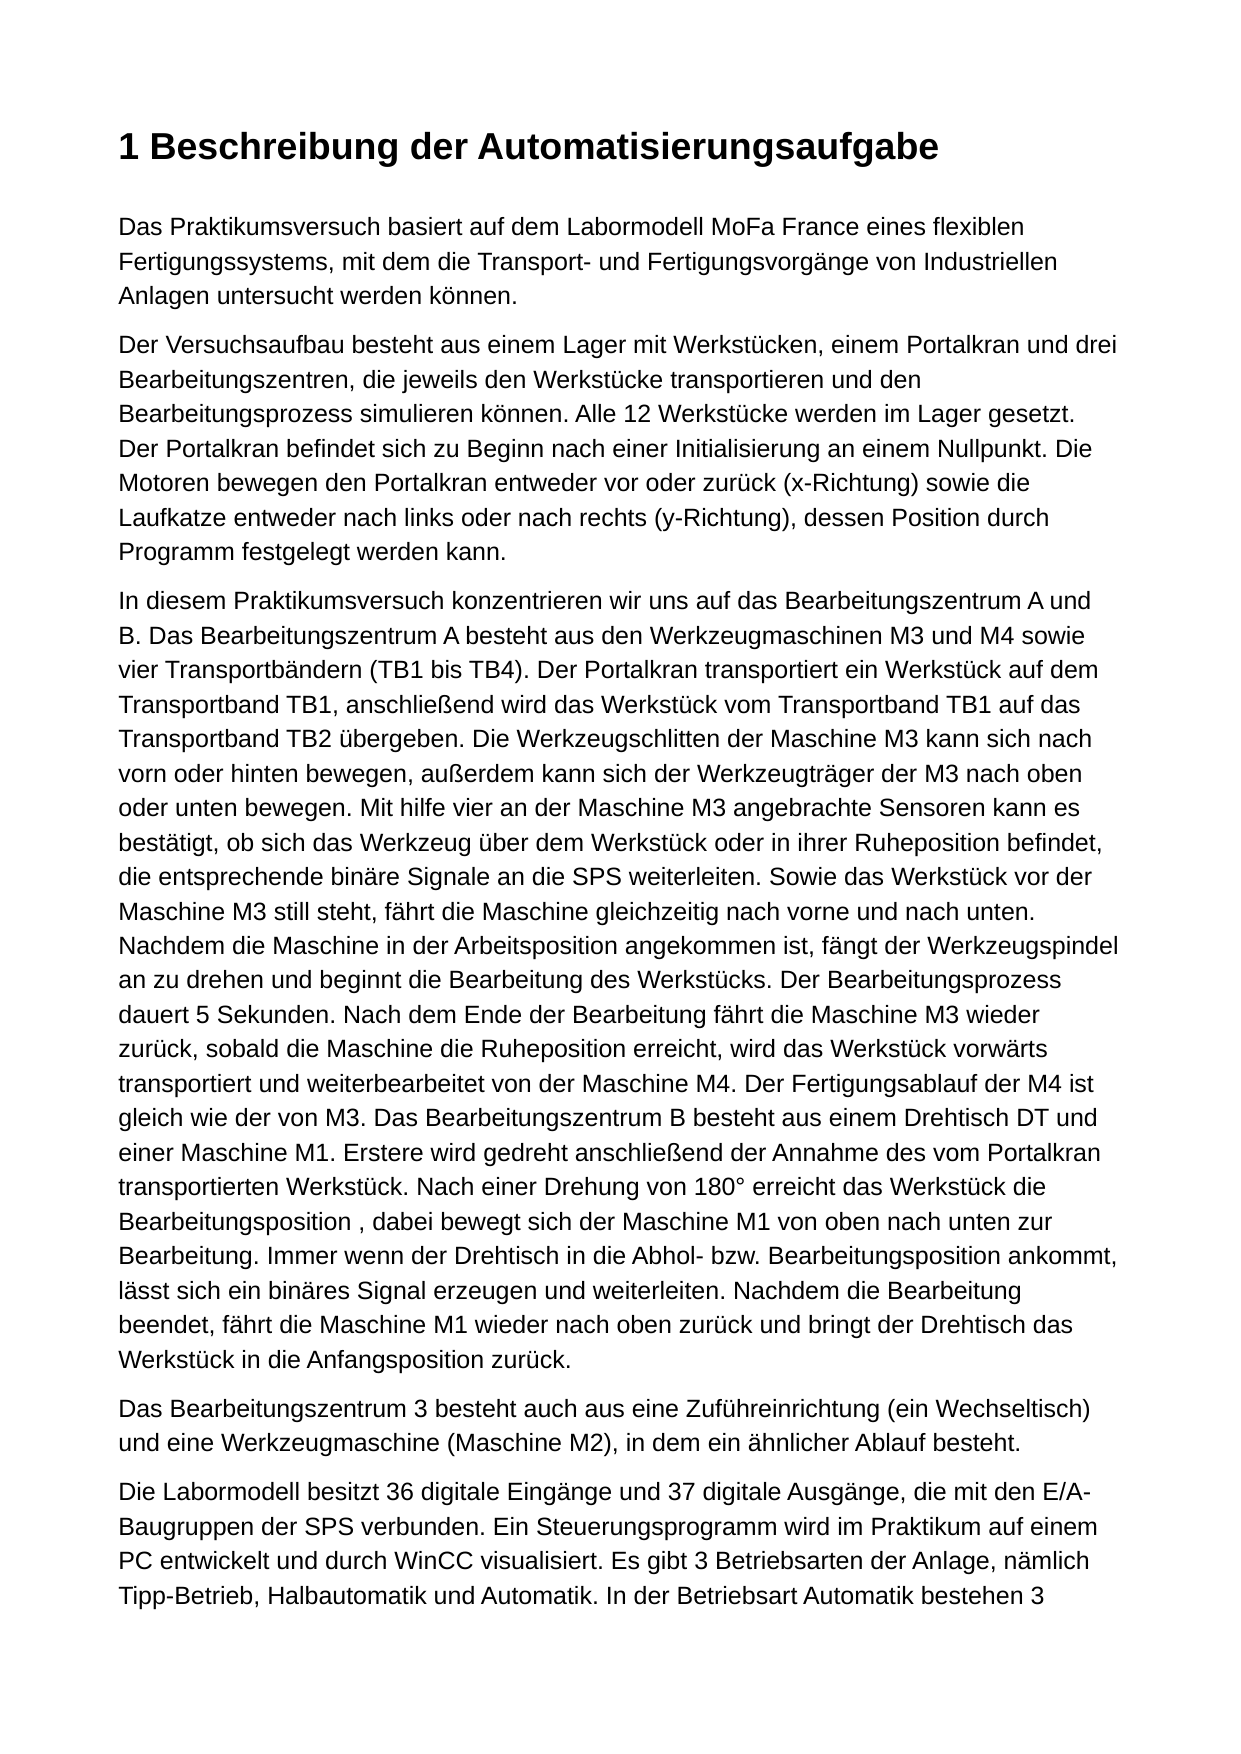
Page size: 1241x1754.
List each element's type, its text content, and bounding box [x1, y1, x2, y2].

text Die Labormodell besitzt 36 digitale Eingänge und 37 digitale Ausgänge, die mit den E/A-Baugruppen der SPS verbunden. Ein Steuerungsprogramm wird im Praktikum auf einem PC entwickelt und durch WinCC visualisiert. Es gibt 3 Betriebsarten der Anlage, nämlich Tipp-Betrieb, Halbautomatik und Automatik. In der Betriebsart Automatik bestehen 3 [118, 1477, 1122, 1609]
text In diesem Praktikumsversuch konzentrieren wir uns auf das Bearbeitungszentrum A und B. Das Bearbeitungszentrum A besteht aus den Werkzeugmaschinen M3 und M4 sowie vier Transportbändern (TB1 bis TB4). Der Portalkran transportiert ein Werkstück auf dem Transportband TB1, anschließend wird das Werkstück vom Transportband TB1 auf das Transportband TB2 übergeben. Die Werkzeugschlitten der Maschine M3 kann sich nach vorn oder hinten bewegen, außerdem kann sich der Werkzeugträger der M3 nach oben oder unten bewegen. Mit hilfe vier an der Maschine M3 angebrachte Sensoren kann es bestätigt, ob sich das Werkzeug über dem Werkstück oder in ihrer Ruheposition befindet, die entsprechende binäre Signale an die SPS weiterleiten. Sowie das Werkstück vor der Maschine M3 still steht, fährt die Maschine gleichzeitig nach vorne und nach unten. Nachdem die Maschine in der Arbeitsposition angekommen ist, fängt der Werkzeugspindel an zu drehen und beginnt die Bearbeitung des Werkstücks. Der Bearbeitungsprozess dauert 5 Sekunden. Nach dem Ende der Bearbeitung fährt die Maschine M3 wieder zurück, sobald die Maschine die Ruheposition erreicht, wird das Werkstück vorwärts transportiert und weiterbearbeitet von der Maschine M4. Der Fertigungsablauf der M4 ist gleich wie der von M3. Das Bearbeitungszentrum B besteht aus einem Drehtisch DT und einer Maschine M1. Erstere wird gedreht anschließend der Annahme des vom Portalkran transportierten Werkstück. Nach einer Drehung von 180° erreicht das Werkstück die Bearbeitungsposition , dabei bewegt sich der Maschine M1 von oben nach unten zur Bearbeitung. Immer wenn der Drehtisch in die Abhol- bzw. Bearbeitungsposition ankommt, lässt sich ein binäres Signal erzeugen und weiterleiten. Nachdem die Bearbeitung beendet, fährt die Maschine M1 wieder nach oben zurück und bringt der Drehtisch das Werkstück in die Anfangsposition zurück. [118, 586, 1122, 1373]
text Das Praktikumsversuch basiert auf dem Labormodell MoFa France eines flexiblen Fertigungssystems, mit dem die Transport- und Fertigungsvorgänge von Industriellen Anlagen untersucht werden können. [118, 212, 1122, 310]
text Das Bearbeitungszentrum 3 besteht auch aus eine Zuführeinrichtung (ein Wechseltisch) und eine Werkzeugmaschine (Maschine M2), in dem ein ähnlicher Ablauf besteht. [118, 1394, 1122, 1457]
text Der Versuchsaufbau besteht aus einem Lager mit Werkstücken, einem Portalkran und drei Bearbeitungszentren, die jeweils den Werkstücke transportieren und den Bearbeitungsprozess simulieren können. Alle 12 Werkstücke werden im Lager gesetzt. Der Portalkran befindet sich zu Beginn nach einer Initialisierung an einem Nullpunkt. Die Motoren bewegen den Portalkran entweder vor oder zurück (x-Richtung) sowie die Laufkatze entweder nach links oder nach rechts (y-Richtung), dessen Position durch Programm festgelegt werden kann. [118, 330, 1122, 566]
text 1 Beschreibung der Automatisierungsaufgabe [118, 124, 1122, 167]
